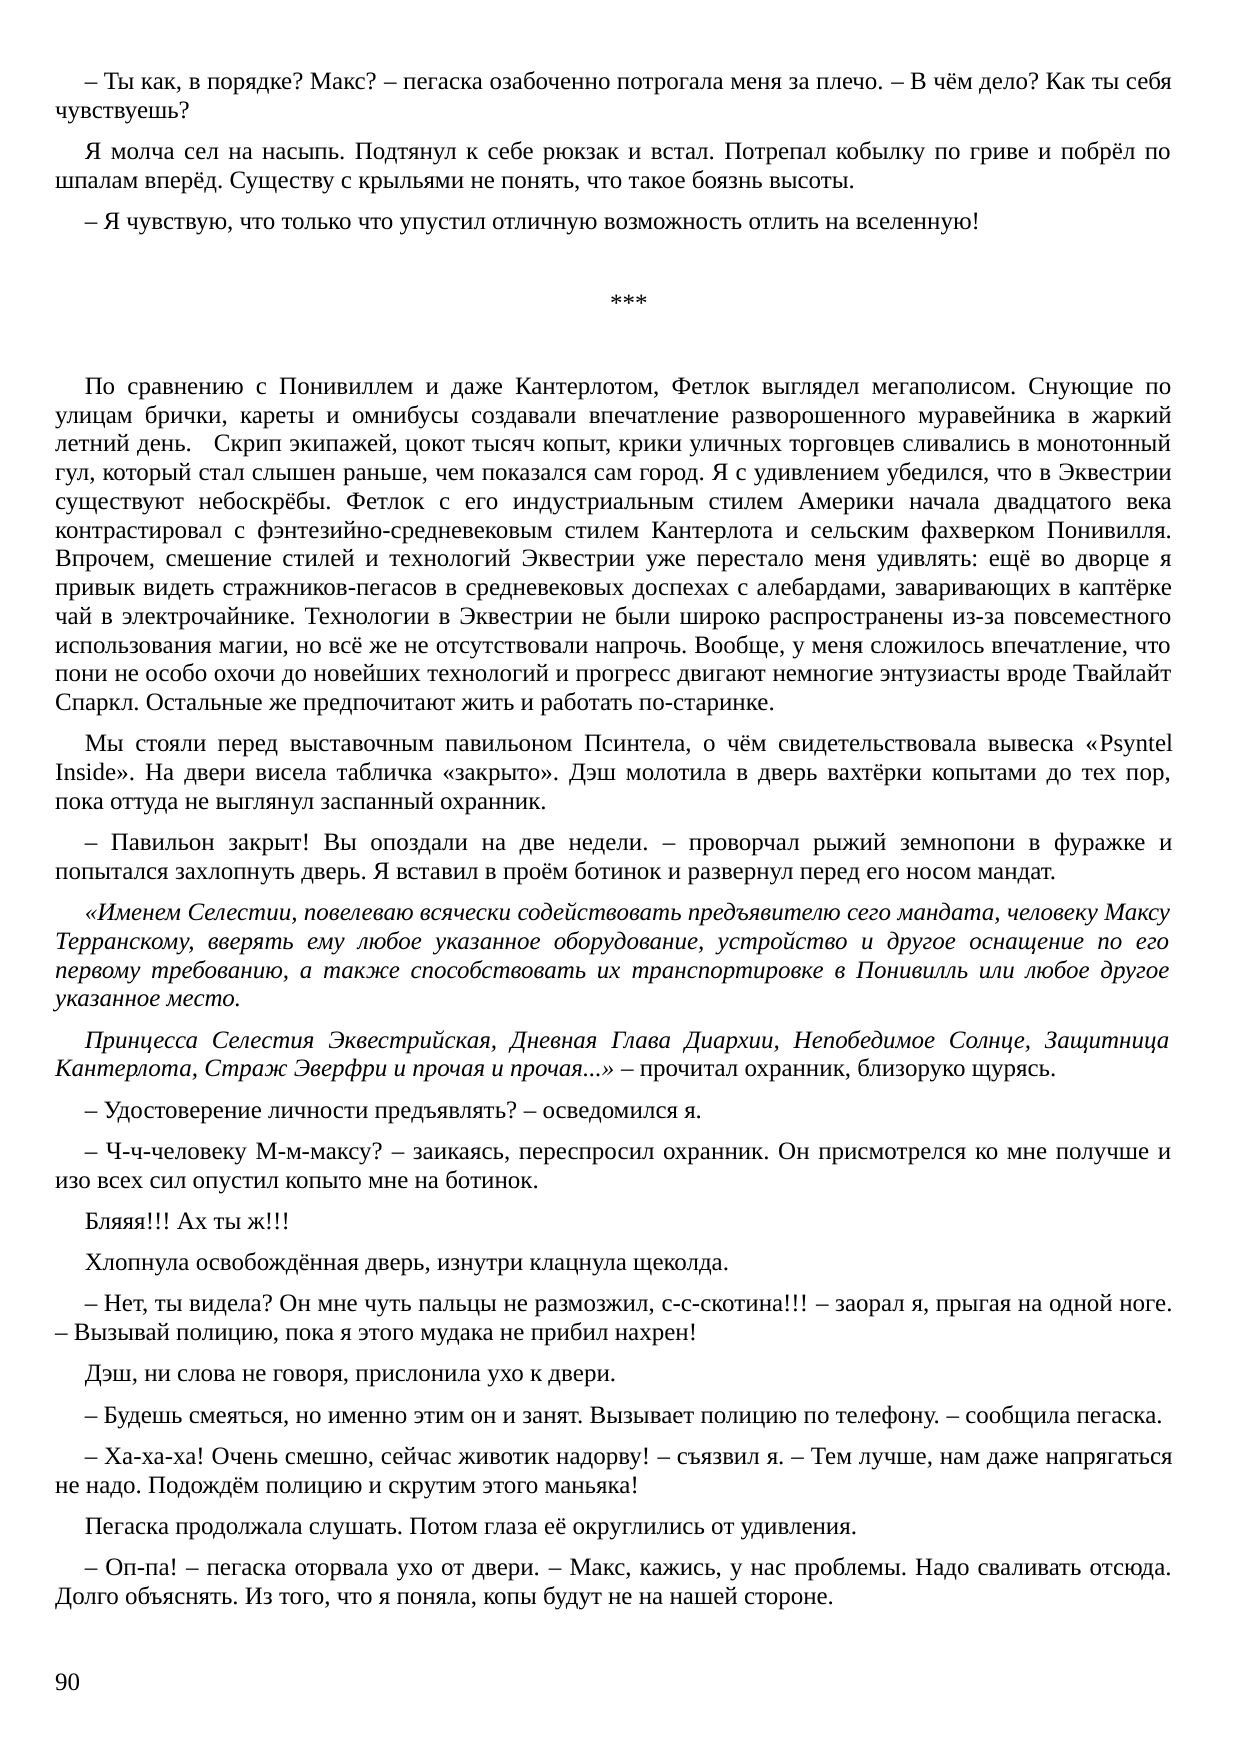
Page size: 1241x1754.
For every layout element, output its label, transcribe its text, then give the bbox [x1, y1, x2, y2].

text «Именем Селестии, повелеваю всячески содействовать предъявителю сего мандата, человеку Максу Терранскому, вверять ему любое указанное оборудование, устройство и другое оснащение по его первому требованию, а также способствовать их транспортировке в Понивилль или любое другое указанное место. [55, 897, 1173, 1012]
text Я молча сел на насыпь. Подтянул к себе рюкзак и встал. Потрепал кобылку по гриве и побрёл по шпалам вперёд. Существу с крыльями не понять, что такое боязнь высоты. [55, 136, 1173, 193]
text – Будешь смеяться, но именно этим он и занят. Вызывает полицию по телефону. – сообщила пегаска. [55, 1400, 1173, 1428]
text – Ты как, в порядке? Макс? – пегаска озабоченно потрогала меня за плечо. – В чём дело? Как ты себя чувствуешь? [55, 66, 1173, 123]
text – Я чувствую, что только что упустил отличную возможность отлить на вселенную! [55, 206, 1173, 235]
text – Удостоверение личности предъявлять? – осведомился я. [55, 1095, 1173, 1123]
text Мы стояли перед выставочным павильоном Псинтела, о чём свидетельствовала вывеска «Psyntel Inside». На двери висела табличка «закрыто». Дэш молотила в дверь вахтёрки копытами до тех пор, пока оттуда не выглянул заспанный охранник. [55, 728, 1173, 815]
text – Нет, ты видела? Он мне чуть пальцы не размозжил, с-с-скотина!!! – заорал я, прыгая на одной ноге. – Вызывай полицию, пока я этого мудака не прибил нахрен! [55, 1288, 1173, 1346]
text Пегаска продолжала слушать. Потом глаза её округлились от удивления. [55, 1511, 1173, 1540]
text – Оп-па! – пегаска оторвала ухо от двери. – Макс, кажись, у нас проблемы. Надо сваливать отсюда. Долго объяснять. Из того, что я поняла, копы будут не на нашей стороне. [55, 1552, 1173, 1610]
text Хлопнула освобождённая дверь, изнутри клацнула щеколда. [55, 1247, 1173, 1276]
text – Ха-ха-ха! Очень смешно, сейчас животик надорву! – съязвил я. – Тем лучше, нам даже напрягаться не надо. Подождём полицию и скрутим этого маньяка! [55, 1441, 1173, 1498]
text Дэш, ни слова не говоря, прислонила ухо к двери. [55, 1358, 1173, 1387]
text По сравнению с Понивиллем и даже Кантерлотом, Фетлок выглядел мегаполисом. Снующие по улицам брички, кареты и омнибусы создавали впечатление разворошенного муравейника в жаркий летний день. Скрип экипажей, цокот тысяч копыт, крики уличных торговцев сливались в монотонный гул, который стал слышен раньше, чем показался сам город. Я с удивлением убедился, что в Эквестрии существуют небоскрёбы. Фетлок с его индустриальным стилем Америки начала двадцатого века контрастировал с фэнтезийно-средневековым стилем Кантерлота и сельским фахверком Понивилля. Впрочем, смешение стилей и технологий Эквестрии уже перестало меня удивлять: ещё во дворце я привык видеть стражников-пегасов в средневековых доспехах с алебардами, заваривающих в каптёрке чай в электрочайнике. Технологии в Эквестрии не были широко распространены из-за повсеместного использования магии, но всё же не отсутствовали напрочь. Вообще, у меня сложилось впечатление, что пони не особо охочи до новейших технологий и прогресс двигают немногие энтузиасты вроде Твайлайт Спаркл. Остальные же предпочитают жить и работать по-старинке. [55, 371, 1173, 716]
text – Ч-ч-человеку М-м-максу? – заикаясь, переспросил охранник. Он присмотрелся ко мне получше и изо всех сил опустил копыто мне на ботинок. [55, 1136, 1173, 1193]
text Принцесса Селестия Эквестрийская, Дневная Глава Диархии, Непобедимое Солнце, Защитница Кантерлота, Страж Эверфри и прочая и прочая...» – прочитал охранник, близоруко щурясь. [55, 1025, 1173, 1082]
text – Павильон закрыт! Вы опоздали на две недели. – проворчал рыжий земнопони в фуражке и попытался захлопнуть дверь. Я вставил в проём ботинок и развернул перед его носом мандат. [55, 827, 1173, 885]
text Бляяя!!! Ах ты ж!!! [55, 1206, 1173, 1235]
text *** [55, 288, 1173, 317]
